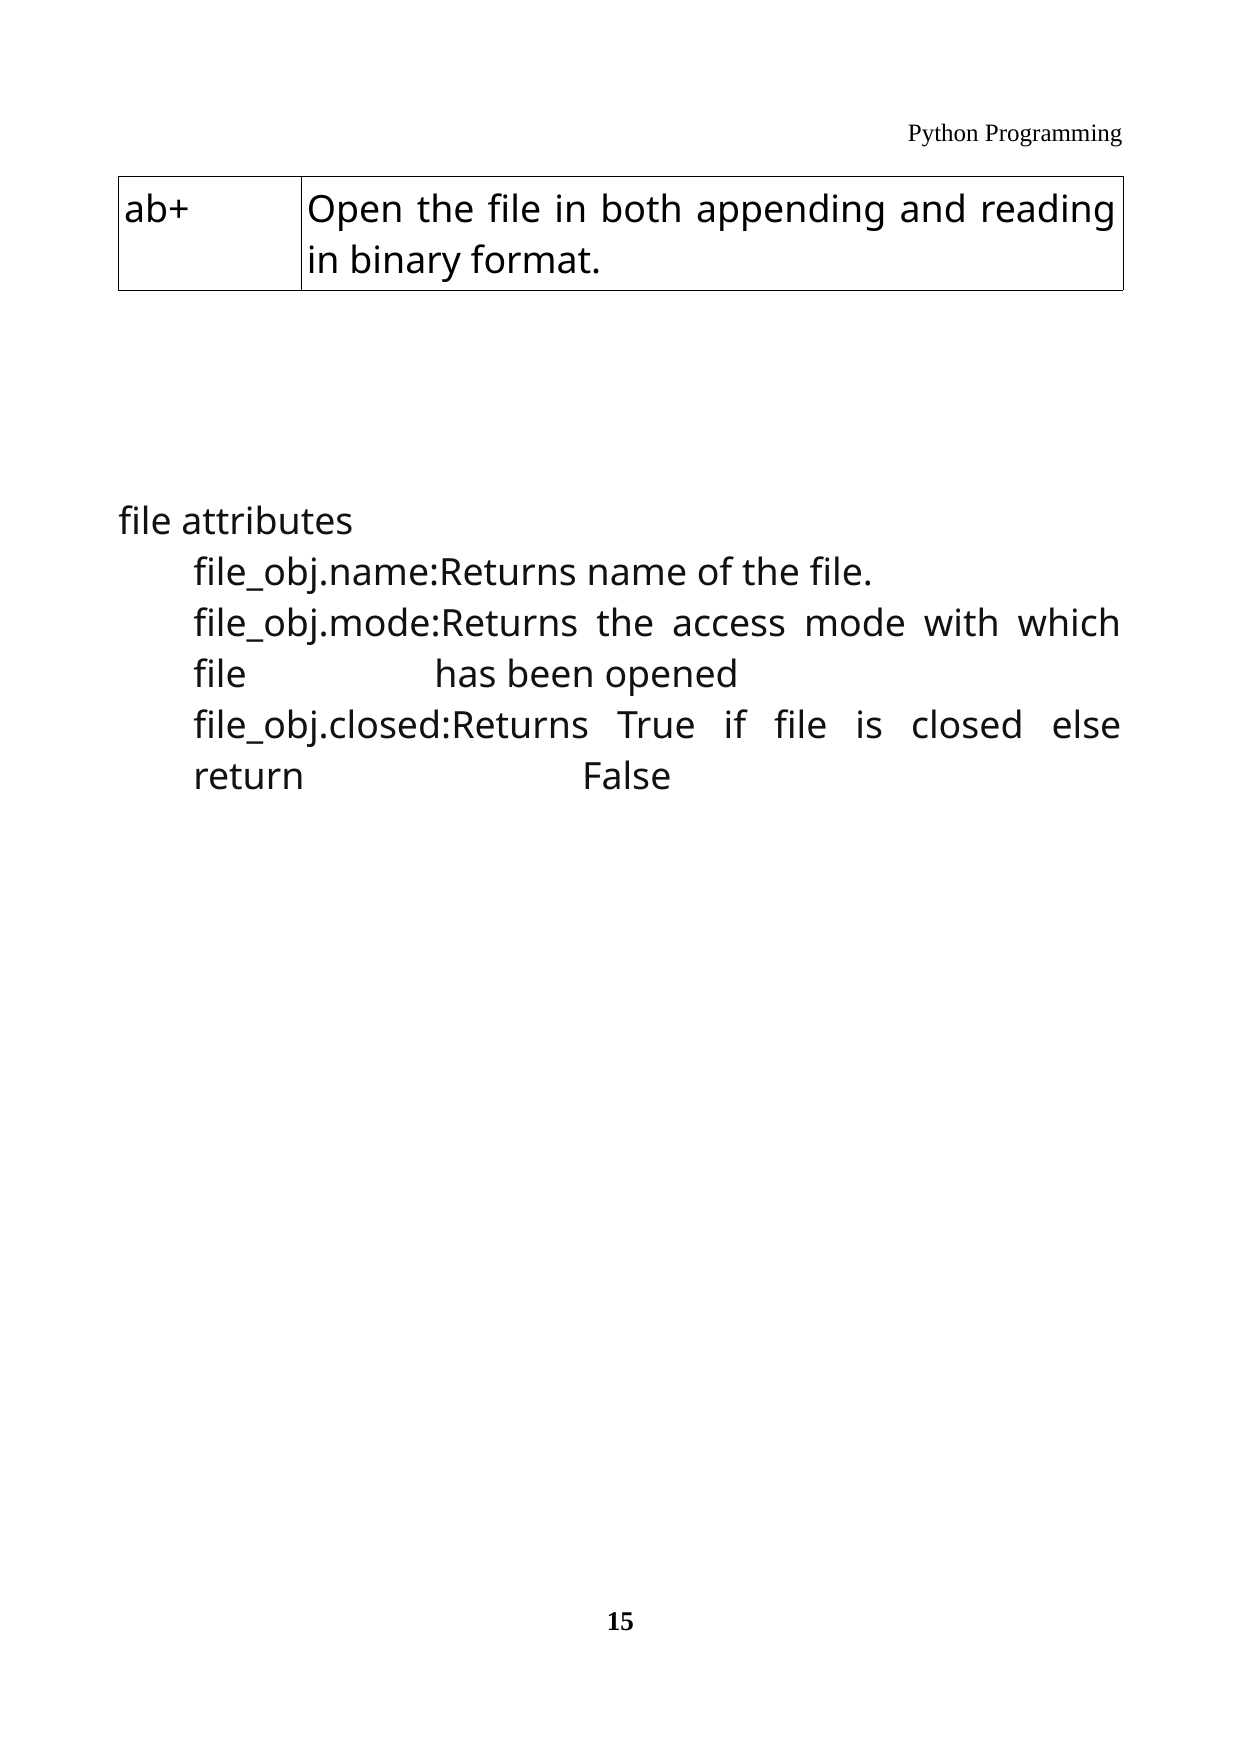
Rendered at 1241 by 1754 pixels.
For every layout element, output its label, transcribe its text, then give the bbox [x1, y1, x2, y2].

list file_obj.mode:Returns the access mode with which file has been opened [156, 596, 1122, 698]
list file_obj.name:Returns name of the file. [156, 545, 1122, 596]
table_cell Open the file in both appending and reading in binary format. [302, 177, 1123, 290]
text file attributes [118, 494, 1122, 545]
list file_obj.closed:Returns True if file is closed else return False [156, 698, 1122, 801]
table_cell ab+ [119, 177, 301, 290]
